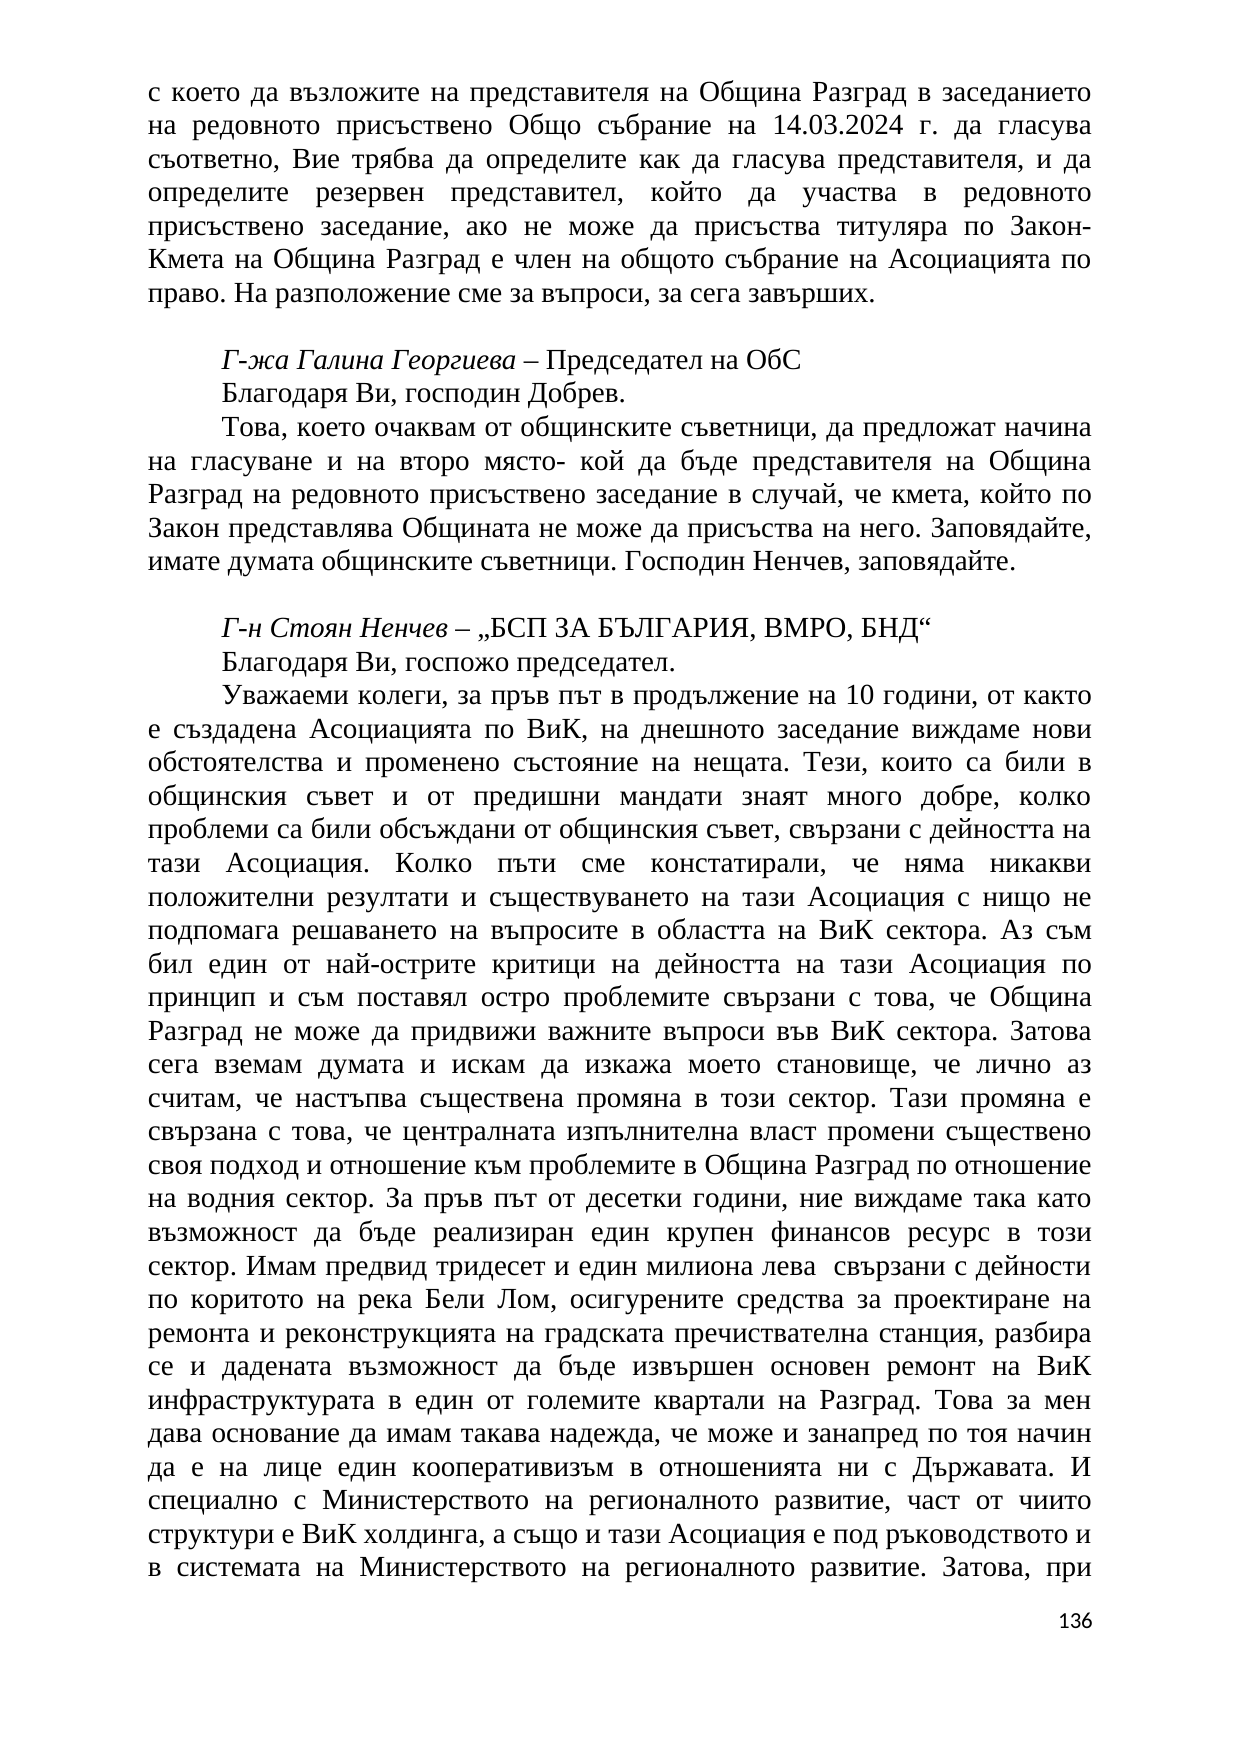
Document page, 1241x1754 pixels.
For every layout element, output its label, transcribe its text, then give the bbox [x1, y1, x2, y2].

text Благодаря Ви, госпожо председател. [148, 644, 1093, 677]
text Г-жа Галина Георгиева – Председател на ОбС [148, 342, 1093, 376]
text Г-н Стоян Ненчев – „БСП ЗА БЪЛГАРИЯ, ВМРО, БНД“ [148, 610, 1093, 644]
text Благодаря Ви, господин Добрев. [148, 376, 1093, 409]
text с което да възложите на представителя на Община Разград в заседанието на редовното присъствено Общо събрание на 14.03.2024 г. да гласува съответно, Вие трябва да определите как да гласува представителя, и да определите резервен представител, който да участва в редовното присъствено заседание, ако не може да присъства титуляра по Закон- Кмета на Община Разград е член на общото събрание на Асоциацията по право. На разположение сме за въпроси, за сега завърших. [148, 74, 1093, 308]
text Уважаеми колеги, за пръв път в продължение на 10 години, от както е създадена Асоциацията по ВиК, на днешното заседание виждаме нови обстоятелства и променено състояние на нещата. Тези, които са били в общинския съвет и от предишни мандати знаят много добре, колко проблеми са били обсъждани от общинския съвет, свързани с дейността на тази Асоциация. Колко пъти сме констатирали, че няма никакви положителни резултати и съществуването на тази Асоциация с нищо не подпомага решаването на въпросите в областта на ВиК сектора. Аз съм бил един от най-острите критици на дейността на тази Асоциация по принцип и съм поставял остро проблемите свързани с това, че Община Разград не може да придвижи важните въпроси във ВиК сектора. Затова сега вземам думата и искам да изкажа моето становище, че лично аз считам, че настъпва съществена промяна в този сектор. Тази промяна е свързана с това, че централната изпълнителна власт промени съществено своя подход и отношение към проблемите в Община Разград по отношение на водния сектор. За пръв път от десетки години, ние виждаме така като възможност да бъде реализиран един крупен финансов ресурс в този сектор. Имам предвид тридесет и един милиона лева свързани с дейности по коритото на река Бели Лом, осигурените средства за проектиране на ремонта и реконструкцията на градската пречиствателна станция, разбира се и дадената възможност да бъде извършен основен ремонт на ВиК инфраструктурата в един от големите квартали на Разград. Това за мен дава основание да имам такава надежда, че може и занапред по тоя начин да е на лице един кооперативизъм в отношенията ни с Държавата. И специално с Министерството на регионалното развитие, част от чиито структури е ВиК холдинга, а също и тази Асоциация е под ръководството и в системата на Министерството на регионалното развитие. Затова, при [148, 677, 1093, 1583]
text Това, което очаквам от общинските съветници, да предложат начина на гласуване и на второ място- кой да бъде представителя на Община Разград на редовното присъствено заседание в случай, че кмета, който по Закон представлява Общината не може да присъства на него. Заповядайте, имате думата общинските съветници. Господин Ненчев, заповядайте. [148, 409, 1093, 577]
